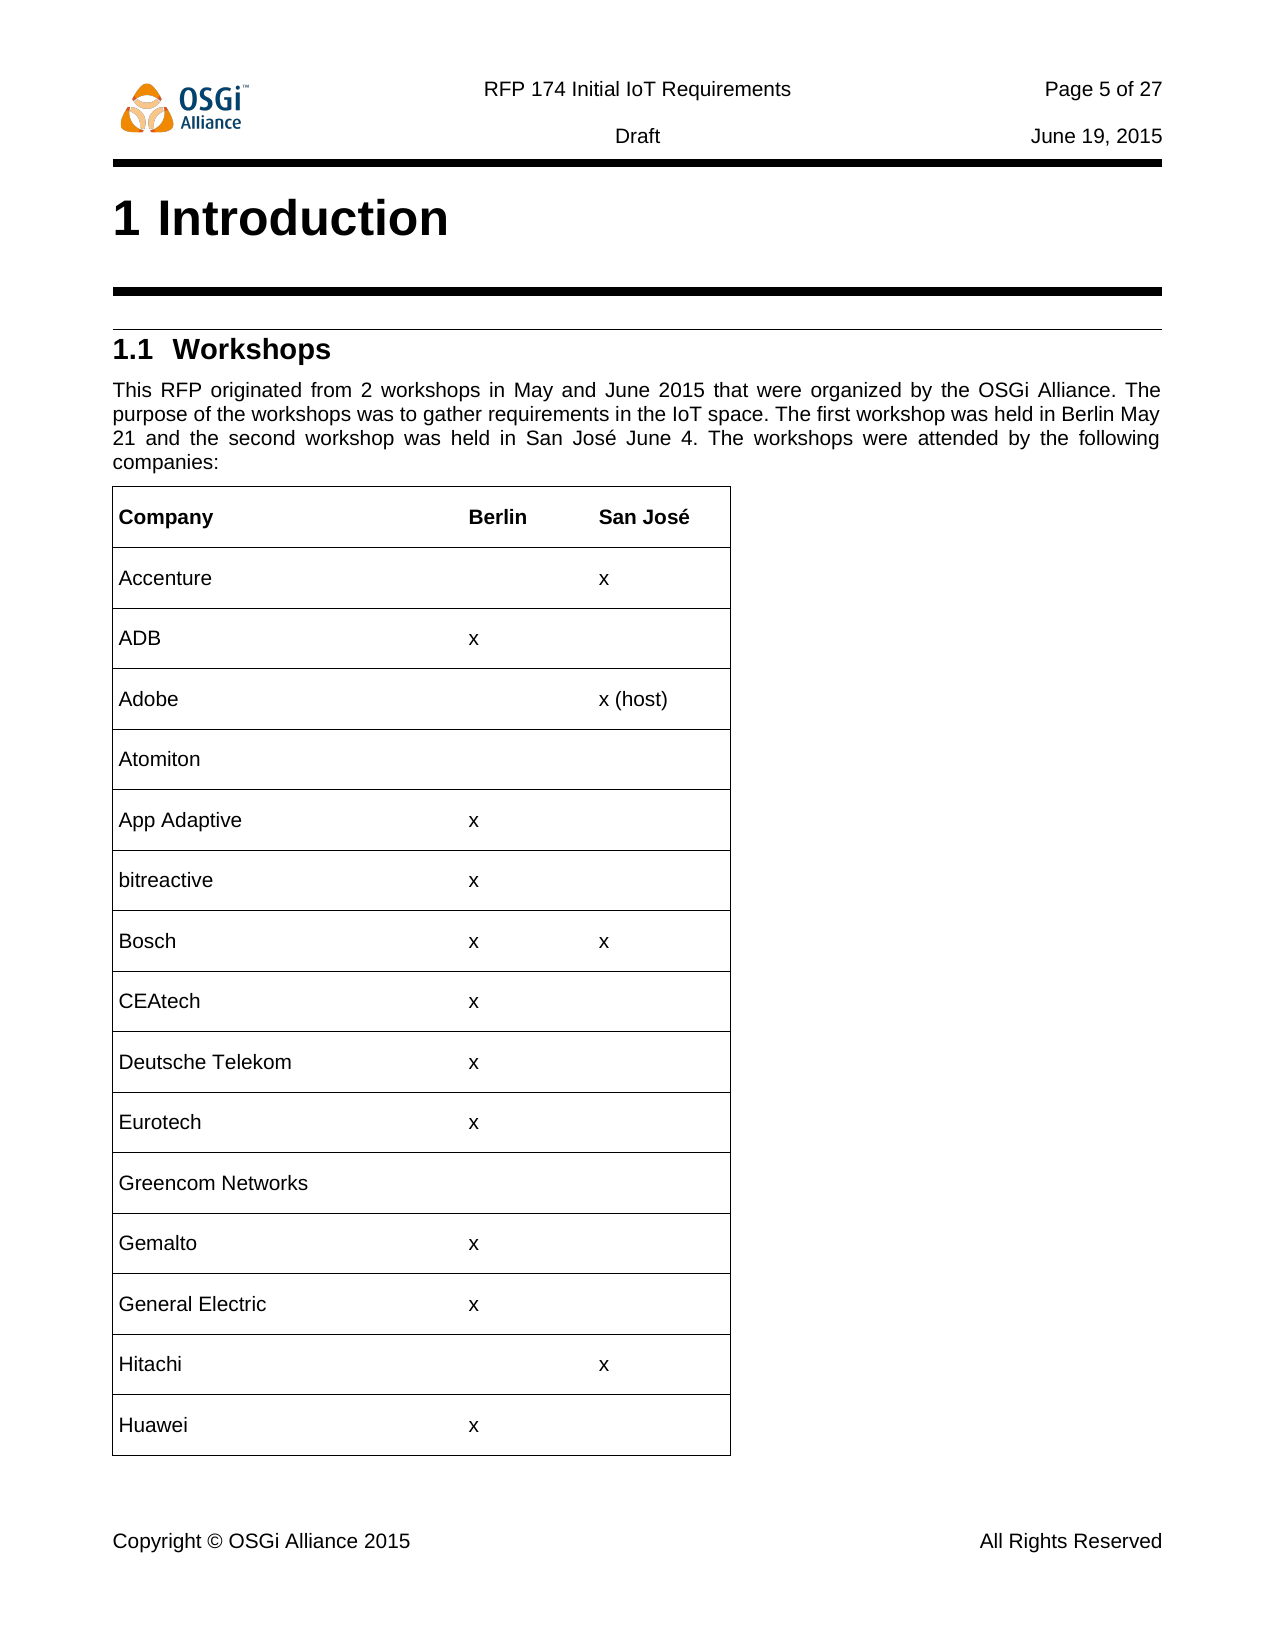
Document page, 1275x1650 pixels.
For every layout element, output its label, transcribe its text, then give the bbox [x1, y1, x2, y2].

table_cell bitreactive [113, 851, 462, 910]
table_cell Atomiton [113, 730, 462, 789]
table_cell ADB [113, 609, 462, 668]
table_cell [463, 730, 593, 789]
table_cell x [593, 548, 730, 607]
table_cell x [463, 1395, 593, 1455]
table_cell App Adaptive [113, 790, 462, 849]
text This RFP originated from 2 workshops in May and June 2015 that were organized by the OSGi Alliance. The purpose of the workshops was to gather requirements in the IoT space. The first workshop was held in Berlin May 21 and the second workshop was held in San José June 4. The workshops were attended by the following companies: [112, 378, 1162, 474]
table_cell x [463, 1093, 593, 1152]
table_cell x [463, 1274, 593, 1334]
table_cell x [593, 1335, 730, 1394]
table_cell [593, 790, 730, 849]
table_cell x [463, 972, 593, 1031]
table_cell [593, 1274, 730, 1334]
table_cell Adobe [113, 669, 462, 728]
table_cell [593, 1032, 730, 1092]
table_cell [593, 851, 730, 910]
table_cell x [463, 851, 593, 910]
table_cell [593, 1093, 730, 1152]
table_cell Greencom Networks [113, 1153, 462, 1213]
table_cell [463, 669, 593, 728]
table_header Berlin [463, 487, 593, 547]
table_cell x [463, 790, 593, 849]
table_cell [593, 609, 730, 668]
table_cell Deutsche Telekom [113, 1032, 462, 1092]
picture [113, 76, 257, 140]
subtitle Workshops [112, 330, 1162, 366]
table_cell [593, 730, 730, 789]
table_cell x (host) [593, 669, 730, 728]
table_cell General Electric [113, 1274, 462, 1334]
table_cell x [463, 911, 593, 971]
table_cell Eurotech [113, 1093, 462, 1152]
table_cell [593, 1153, 730, 1213]
table_cell Huawei [113, 1395, 462, 1455]
table_cell Bosch [113, 911, 462, 971]
table_cell [463, 1153, 593, 1213]
table_header San José [593, 487, 730, 547]
table_cell x [593, 911, 730, 971]
table_cell [593, 972, 730, 1031]
subtitle Introduction [112, 160, 1162, 296]
table_cell x [463, 1032, 593, 1092]
table_cell x [463, 609, 593, 668]
table_cell Accenture [113, 548, 462, 607]
table_cell [463, 548, 593, 607]
table_cell [463, 1335, 593, 1394]
table_cell [593, 1214, 730, 1273]
table_cell [593, 1395, 730, 1455]
table_header Company [113, 487, 462, 547]
table_cell Gemalto [113, 1214, 462, 1273]
table_cell Hitachi [113, 1335, 462, 1394]
table_cell CEAtech [113, 972, 462, 1031]
table_cell x [463, 1214, 593, 1273]
